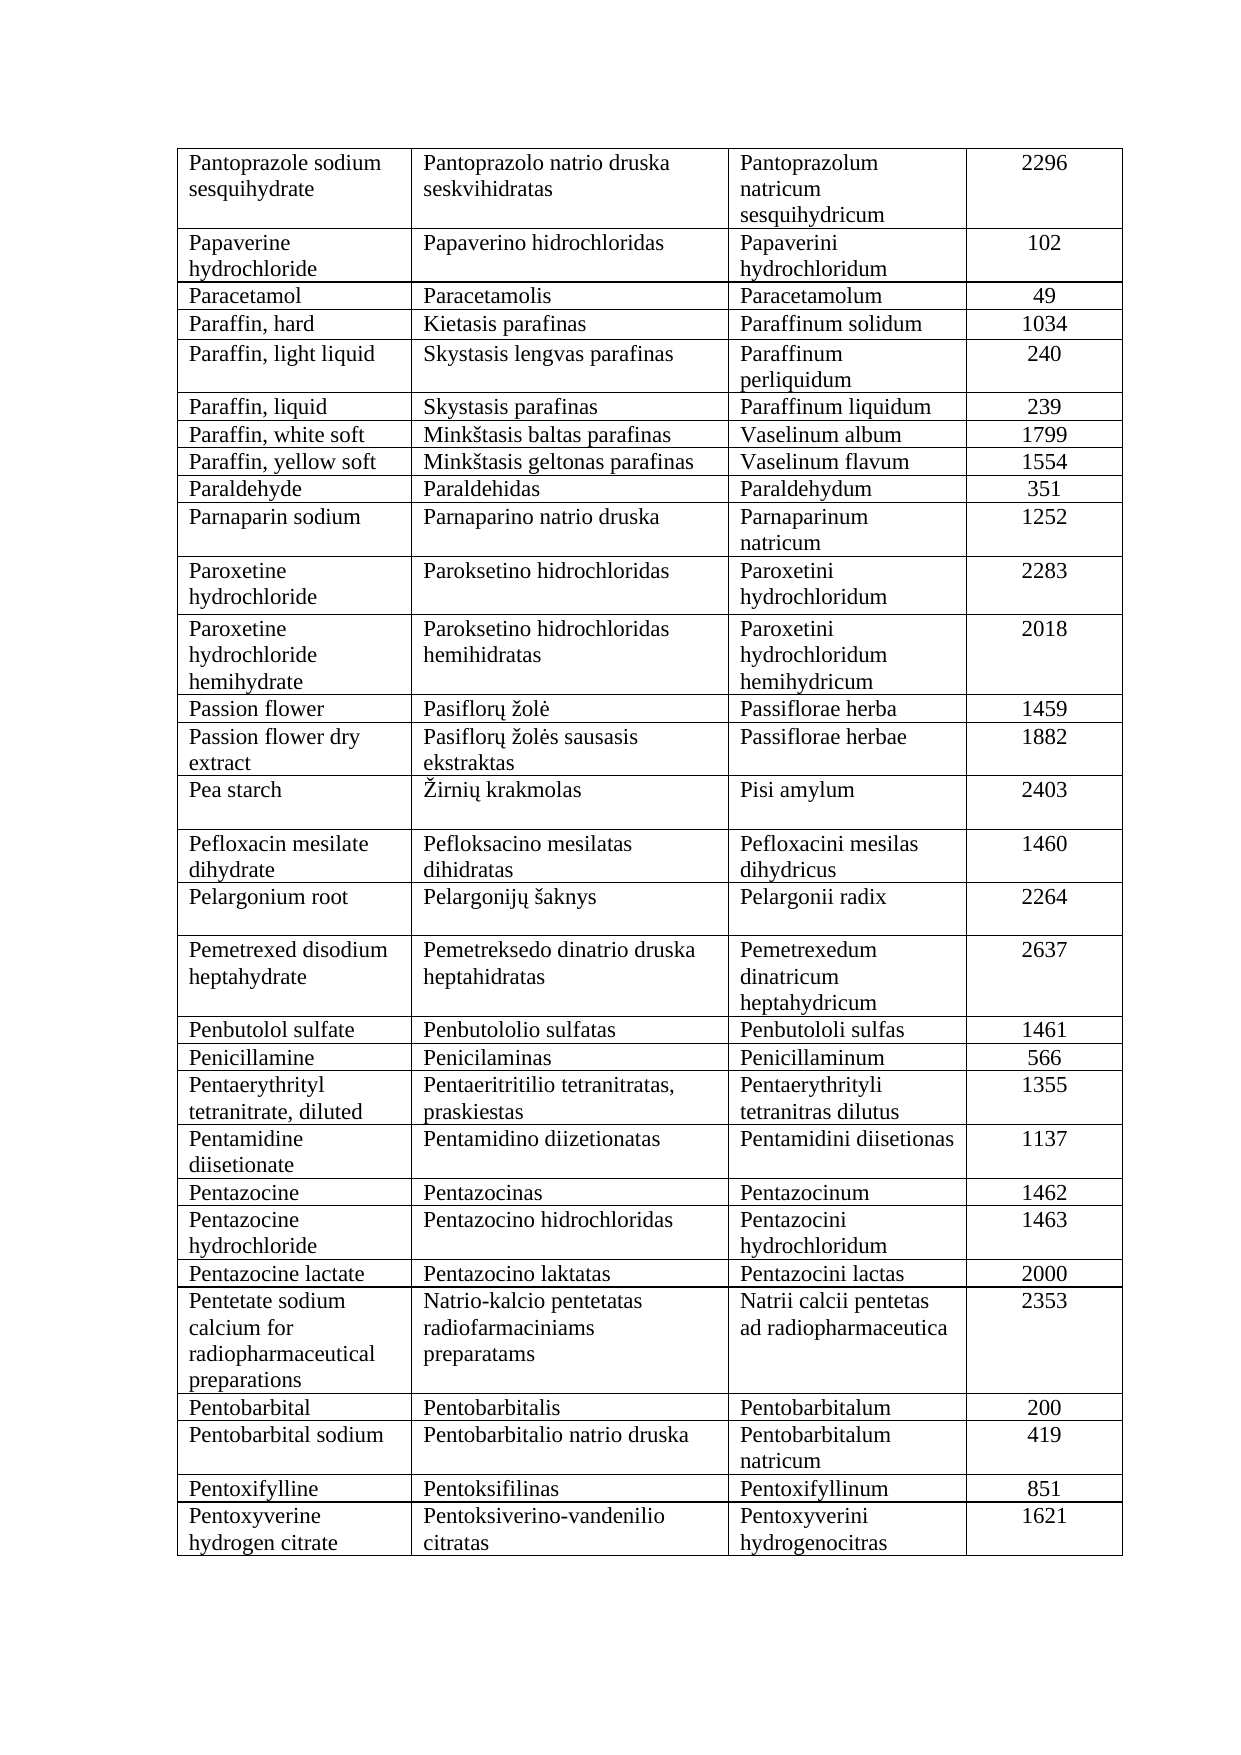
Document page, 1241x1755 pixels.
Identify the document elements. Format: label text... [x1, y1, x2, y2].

table_cell Pasiflorų žolės sausasis ekstraktas [412, 723, 728, 775]
table_cell 1460 [967, 830, 1122, 882]
table_cell 102 [967, 229, 1122, 281]
table_cell 1882 [967, 723, 1122, 775]
table_cell Paraldehyde [178, 476, 411, 502]
table_cell Paraffin, light liquid [178, 340, 411, 392]
table_cell Paracetamol [178, 283, 411, 309]
table_cell Natrio-kalcio pentetatas radiofarmaciniams preparatams [412, 1288, 728, 1393]
table_cell Pentoxifyllinum [729, 1475, 966, 1501]
table_cell Paraldehydum [729, 476, 966, 502]
table_cell Paraffinum solidum [729, 310, 966, 338]
table_cell Parnaparino natrio druska [412, 503, 728, 556]
table_cell Pentamidini diisetionas [729, 1125, 966, 1178]
table_cell Pefloksacino mesilatas dihidratas [412, 830, 728, 882]
table_cell 1252 [967, 503, 1122, 556]
table_cell Paroxetini hydrochloridum hemihydricum [729, 615, 966, 694]
table_cell Pentobarbital [178, 1394, 411, 1420]
table_cell 2353 [967, 1288, 1122, 1393]
table_cell Pentaerythrityli tetranitras dilutus [729, 1071, 966, 1124]
table_cell Minkštasis geltonas parafinas [412, 448, 728, 474]
table_cell Žirnių krakmolas [412, 776, 728, 828]
table_cell 1137 [967, 1125, 1122, 1178]
table_cell Paraffin, liquid [178, 393, 411, 420]
table_cell Pentazocinum [729, 1179, 966, 1205]
table_cell Paraffin, yellow soft [178, 448, 411, 474]
table_cell 1462 [967, 1179, 1122, 1205]
table_cell Passion flower dry extract [178, 723, 411, 775]
table_cell Vaselinum album [729, 421, 966, 447]
table_cell Paracetamolis [412, 283, 728, 309]
table_cell Paracetamolum [729, 283, 966, 309]
table_cell Natrii calcii pentetas ad radiopharmaceutica [729, 1288, 966, 1393]
table_cell Paraldehidas [412, 476, 728, 502]
table_cell Pemetrexedum dinatricum heptahydricum [729, 936, 966, 1016]
table_cell Pentoxyverine hydrogen citrate [178, 1503, 411, 1555]
table_cell Pentaerythrityl tetranitrate, diluted [178, 1071, 411, 1124]
table_cell Pemetrexed disodium heptahydrate [178, 936, 411, 1016]
table_cell Pentobarbitalis [412, 1394, 728, 1420]
table_cell 200 [967, 1394, 1122, 1420]
table_cell Paroxetine hydrochloride [178, 557, 411, 614]
table_cell Passion flower [178, 695, 411, 722]
table_cell Pentamidino diizetionatas [412, 1125, 728, 1178]
table_cell Pentoksiverino-vandenilio citratas [412, 1503, 728, 1555]
table_cell Pelargonii radix [729, 883, 966, 935]
table_cell Paraffin, hard [178, 310, 411, 338]
table_cell 1459 [967, 695, 1122, 722]
table_cell Passiflorae herba [729, 695, 966, 722]
table_cell 2000 [967, 1260, 1122, 1286]
table_cell 1621 [967, 1503, 1122, 1555]
table_cell Pentazocinas [412, 1179, 728, 1205]
table_cell Pentazocini hydrochloridum [729, 1206, 966, 1259]
table_cell Pentazocino hidrochloridas [412, 1206, 728, 1259]
table_cell Vaselinum flavum [729, 448, 966, 474]
table_cell Pentazocini lactas [729, 1260, 966, 1286]
table_cell 49 [967, 283, 1122, 309]
table_cell 1554 [967, 448, 1122, 474]
table_cell Paraffinum liquidum [729, 393, 966, 420]
table_cell Penicillamine [178, 1044, 411, 1070]
table_cell 566 [967, 1044, 1122, 1070]
table_cell Skystasis lengvas parafinas [412, 340, 728, 392]
table_cell Parnaparin sodium [178, 503, 411, 556]
table_cell Pentetate sodium calcium for radiopharmaceutical preparations [178, 1288, 411, 1393]
table_cell 2403 [967, 776, 1122, 828]
table_cell 1355 [967, 1071, 1122, 1124]
table_cell Pentazocino laktatas [412, 1260, 728, 1286]
table_cell 2283 [967, 557, 1122, 614]
table_cell 1799 [967, 421, 1122, 447]
table_cell 2264 [967, 883, 1122, 935]
table_cell Papaverino hidrochloridas [412, 229, 728, 281]
table_cell Passiflorae herbae [729, 723, 966, 775]
table_cell Pelargonijų šaknys [412, 883, 728, 935]
table_cell Minkštasis baltas parafinas [412, 421, 728, 447]
table_cell Penicillaminum [729, 1044, 966, 1070]
table_cell 2637 [967, 936, 1122, 1016]
table_cell Pefloxacin mesilate dihydrate [178, 830, 411, 882]
table_cell Penbutololi sulfas [729, 1017, 966, 1043]
table_cell Parnaparinum natricum [729, 503, 966, 556]
table_cell Pemetreksedo dinatrio druska heptahidratas [412, 936, 728, 1016]
table_cell Pasiflorų žolė [412, 695, 728, 722]
table_cell Pantoprazolum natricum sesquihydricum [729, 149, 966, 228]
table_cell Skystasis parafinas [412, 393, 728, 420]
table_cell Pentobarbitalum natricum [729, 1421, 966, 1474]
table_cell Penicilaminas [412, 1044, 728, 1070]
table_cell 1034 [967, 310, 1122, 338]
table_cell 1461 [967, 1017, 1122, 1043]
table_cell 419 [967, 1421, 1122, 1474]
table_cell Pentoksifilinas [412, 1475, 728, 1501]
table_cell 239 [967, 393, 1122, 420]
table_cell Pentobarbital sodium [178, 1421, 411, 1474]
table_cell Kietasis parafinas [412, 310, 728, 338]
table_cell Pentobarbitalio natrio druska [412, 1421, 728, 1474]
table_cell 240 [967, 340, 1122, 392]
table_cell Paroksetino hidrochloridas [412, 557, 728, 614]
table_cell Penbutolol sulfate [178, 1017, 411, 1043]
table_cell 1463 [967, 1206, 1122, 1259]
table_cell Pentaeritritilio tetranitratas, praskiestas [412, 1071, 728, 1124]
table_cell Pantoprazole sodium sesquihydrate [178, 149, 411, 228]
table_cell 2296 [967, 149, 1122, 228]
table_cell Paroxetine hydrochloride hemihydrate [178, 615, 411, 694]
table_cell Pefloxacini mesilas dihydricus [729, 830, 966, 882]
table_cell Pentazocine [178, 1179, 411, 1205]
table_cell Paroksetino hidrochloridas hemihidratas [412, 615, 728, 694]
table_cell Pentoxyverini hydrogenocitras [729, 1503, 966, 1555]
table_cell 851 [967, 1475, 1122, 1501]
table_cell Pentamidine diisetionate [178, 1125, 411, 1178]
table_cell Penbutololio sulfatas [412, 1017, 728, 1043]
table_cell Pisi amylum [729, 776, 966, 828]
table_cell 351 [967, 476, 1122, 502]
table_cell Pentobarbitalum [729, 1394, 966, 1420]
table_cell Papaverine hydrochloride [178, 229, 411, 281]
table_cell Paraffinum perliquidum [729, 340, 966, 392]
table_cell Paroxetini hydrochloridum [729, 557, 966, 614]
table_cell Paraffin, white soft [178, 421, 411, 447]
table_cell Papaverini hydrochloridum [729, 229, 966, 281]
table_cell Pelargonium root [178, 883, 411, 935]
table_cell Pea starch [178, 776, 411, 828]
table_cell Pentoxifylline [178, 1475, 411, 1501]
table_cell 2018 [967, 615, 1122, 694]
table_cell Pentazocine hydrochloride [178, 1206, 411, 1259]
table_cell Pantoprazolo natrio druska seskvihidratas [412, 149, 728, 228]
table_cell Pentazocine lactate [178, 1260, 411, 1286]
